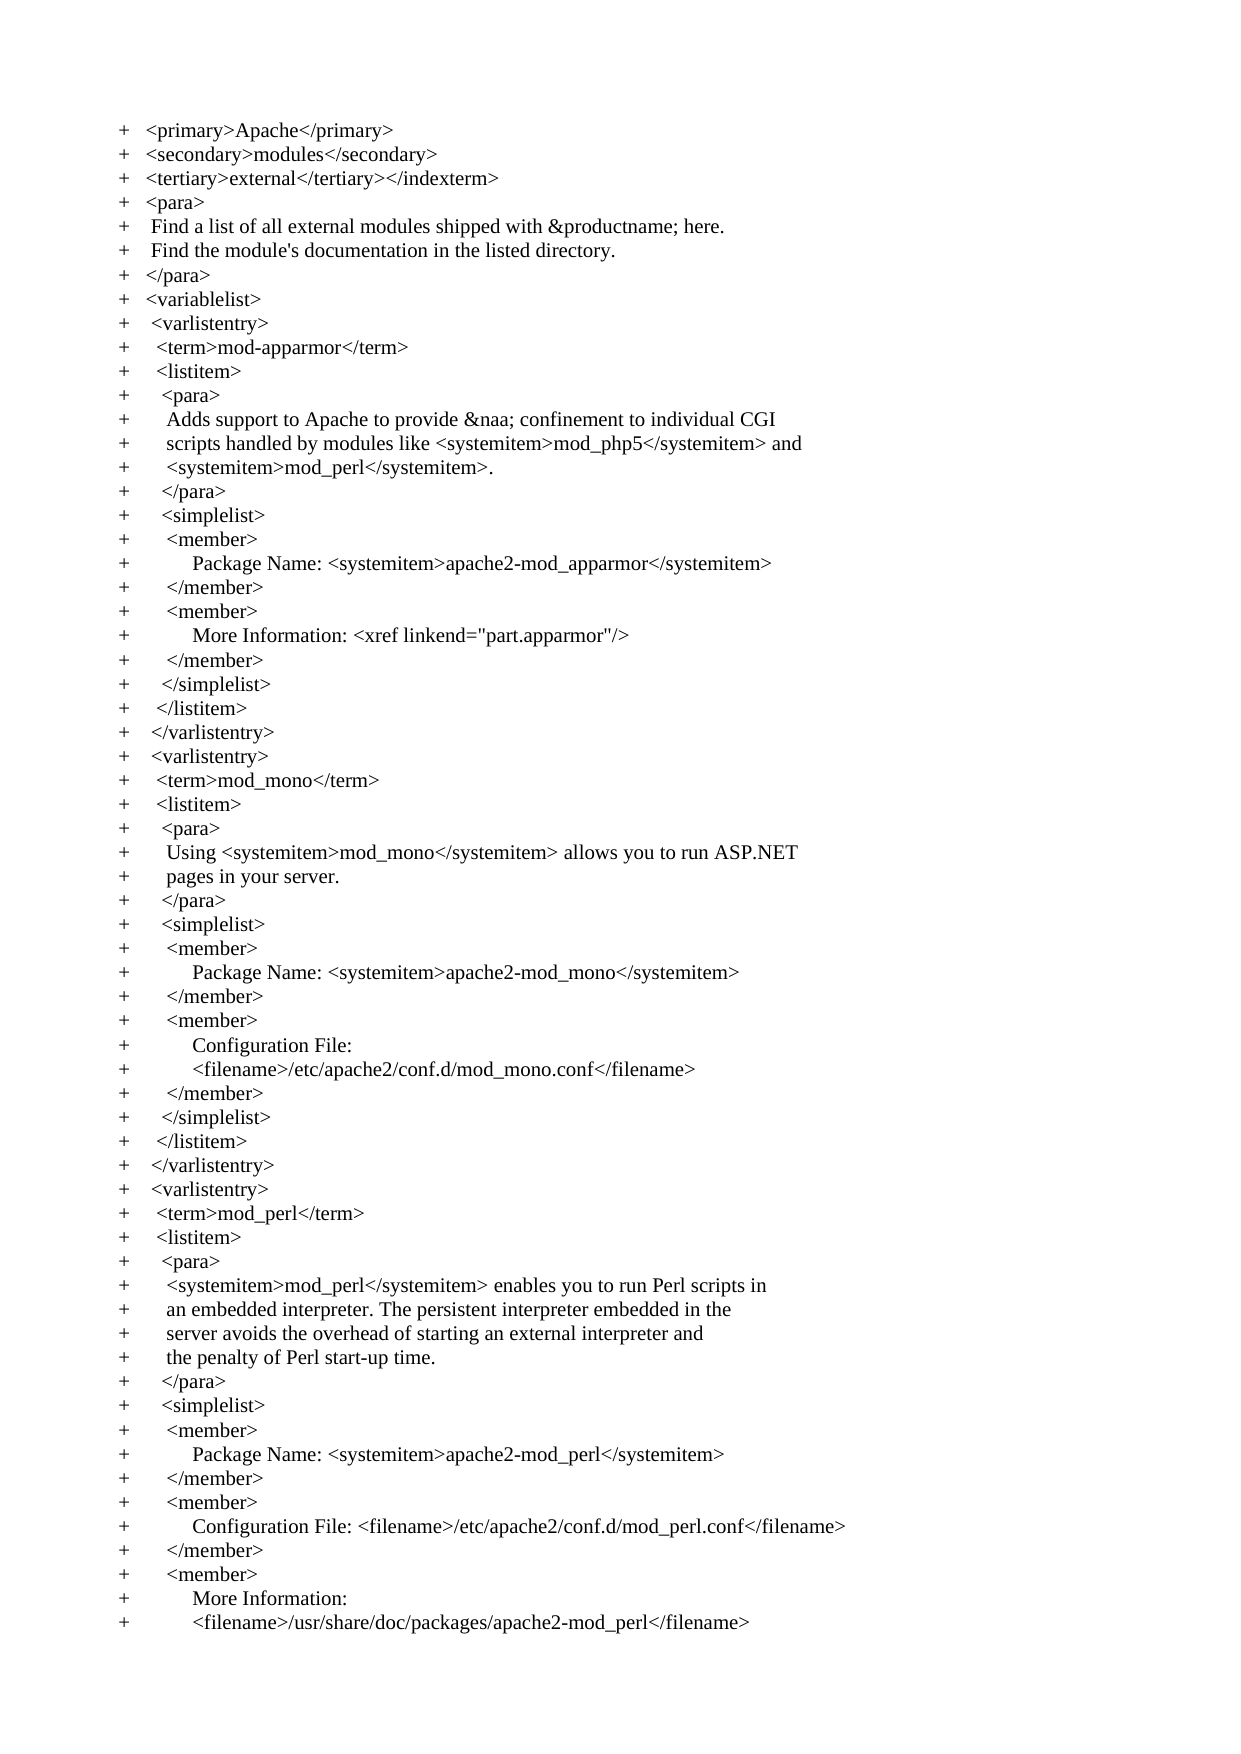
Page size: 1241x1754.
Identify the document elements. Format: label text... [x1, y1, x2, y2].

text + <simplelist> [118, 1393, 1122, 1417]
text + </para> [118, 479, 1122, 503]
text + <member> [118, 599, 1122, 623]
text + <tertiary>external</tertiary></indexterm> [118, 166, 1122, 190]
text + </simplelist> [118, 1105, 1122, 1129]
text + <para> [118, 190, 1122, 214]
text + More Information: [118, 1586, 1122, 1610]
text + <systemitem>mod_perl</systemitem> enables you to run Perl scripts in [118, 1273, 1122, 1297]
text + server avoids the overhead of starting an external interpreter and [118, 1321, 1122, 1345]
text + <listitem> [118, 359, 1122, 383]
text + scripts handled by modules like <systemitem>mod_php5</systemitem> and [118, 431, 1122, 455]
text + </para> [118, 888, 1122, 912]
text + </member> [118, 1466, 1122, 1490]
text + </member> [118, 984, 1122, 1008]
text + <para> [118, 816, 1122, 840]
text + </member> [118, 1538, 1122, 1562]
text + <member> [118, 1490, 1122, 1514]
text + pages in your server. [118, 864, 1122, 888]
text + <filename>/etc/apache2/conf.d/mod_mono.conf</filename> [118, 1057, 1122, 1081]
text + </member> [118, 647, 1122, 672]
text + <term>mod-apparmor</term> [118, 335, 1122, 359]
text + <secondary>modules</secondary> [118, 142, 1122, 166]
text + Package Name: <systemitem>apache2-mod_mono</systemitem> [118, 960, 1122, 984]
text + <member> [118, 1417, 1122, 1442]
text + <systemitem>mod_perl</systemitem>. [118, 455, 1122, 479]
text + Using <systemitem>mod_mono</systemitem> allows you to run ASP.NET [118, 840, 1122, 864]
text + <varlistentry> [118, 744, 1122, 768]
text + <term>mod_perl</term> [118, 1201, 1122, 1225]
text + </varlistentry> [118, 1153, 1122, 1177]
text + <varlistentry> [118, 1177, 1122, 1201]
text + <member> [118, 527, 1122, 551]
text + Package Name: <systemitem>apache2-mod_apparmor</systemitem> [118, 551, 1122, 575]
text + Configuration File: <filename>/etc/apache2/conf.d/mod_perl.conf</filename> [118, 1514, 1122, 1538]
text + Find the module's documentation in the listed directory. [118, 238, 1122, 262]
text + <listitem> [118, 1225, 1122, 1249]
text + <member> [118, 1008, 1122, 1032]
text + <member> [118, 1562, 1122, 1586]
text + Configuration File: [118, 1032, 1122, 1057]
text + </para> [118, 1369, 1122, 1393]
text + </para> [118, 262, 1122, 287]
text + <variablelist> [118, 287, 1122, 311]
text + More Information: <xref linkend="part.apparmor"/> [118, 623, 1122, 647]
text + <filename>/usr/share/doc/packages/apache2-mod_perl</filename> [118, 1610, 1122, 1634]
text + </member> [118, 1081, 1122, 1105]
text + <listitem> [118, 792, 1122, 816]
text + </listitem> [118, 1129, 1122, 1153]
text + </varlistentry> [118, 720, 1122, 744]
text + <simplelist> [118, 912, 1122, 936]
text + <varlistentry> [118, 311, 1122, 335]
text + <para> [118, 1249, 1122, 1273]
text + <para> [118, 383, 1122, 407]
text + <simplelist> [118, 503, 1122, 527]
text + Adds support to Apache to provide &naa; confinement to individual CGI [118, 407, 1122, 431]
text + the penalty of Perl start-up time. [118, 1345, 1122, 1369]
text + <term>mod_mono</term> [118, 768, 1122, 792]
text + <primary>Apache</primary> [118, 118, 1122, 142]
text + an embedded interpreter. The persistent interpreter embedded in the [118, 1297, 1122, 1321]
text + </simplelist> [118, 672, 1122, 696]
text + Package Name: <systemitem>apache2-mod_perl</systemitem> [118, 1442, 1122, 1466]
text + Find a list of all external modules shipped with &productname; here. [118, 214, 1122, 238]
text + </listitem> [118, 696, 1122, 720]
text + <member> [118, 936, 1122, 960]
text + </member> [118, 575, 1122, 599]
